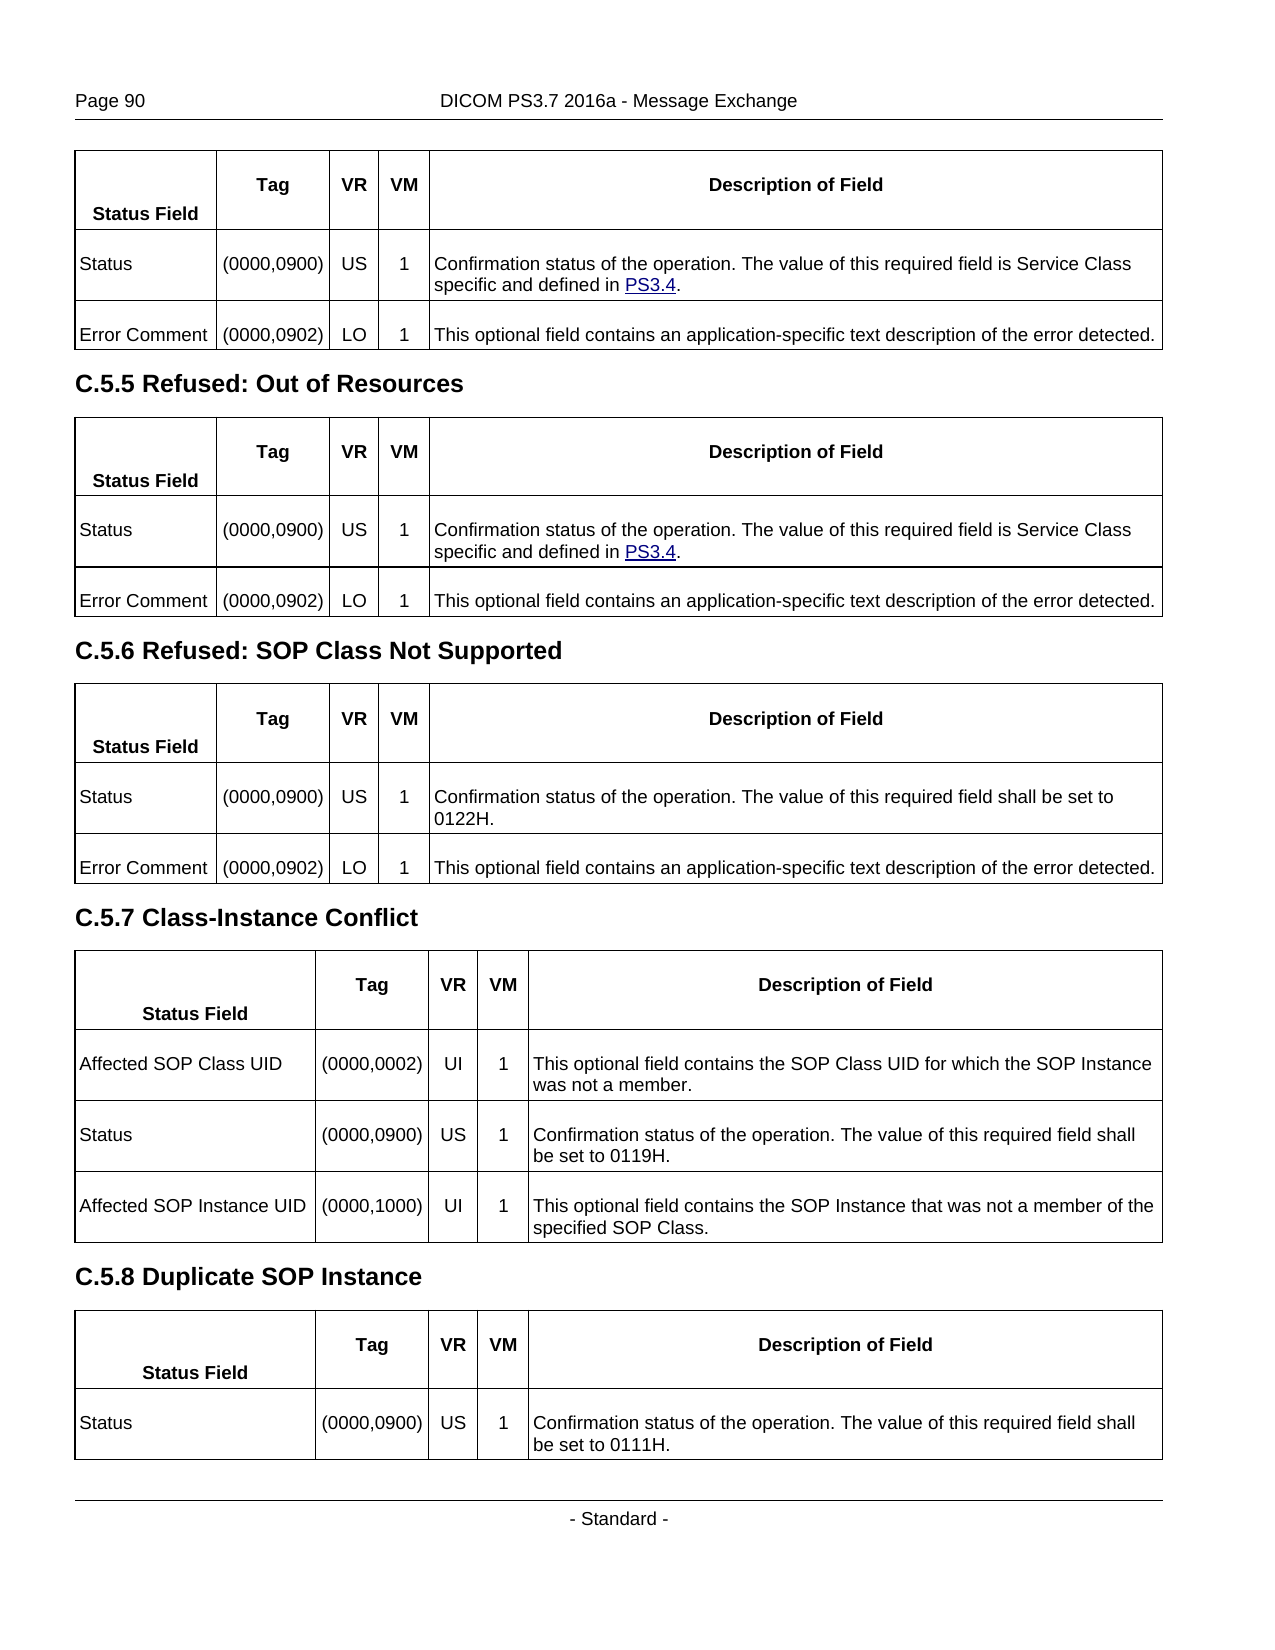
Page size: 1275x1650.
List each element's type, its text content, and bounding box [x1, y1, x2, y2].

table_cell UI [429, 1172, 477, 1242]
table_cell US [429, 1389, 477, 1459]
table_cell 1 [379, 230, 429, 300]
table_cell (0000,0902) [217, 834, 329, 883]
table_cell Error Comment [76, 834, 216, 883]
table_cell US [330, 763, 378, 833]
table_header Description of Field [529, 951, 1162, 1028]
text C.5.8 Duplicate SOP Instance [75, 1262, 1162, 1291]
table_cell (0000,0902) [217, 568, 329, 616]
table_cell (0000,0900) [217, 496, 329, 566]
table_cell LO [330, 301, 378, 349]
table_cell Affected SOP Instance UID [76, 1172, 315, 1242]
table_header Tag [217, 684, 329, 762]
table_cell Error Comment [76, 568, 216, 616]
text C.5.5 Refused: Out of Resources [75, 369, 1162, 398]
table_header Tag [217, 151, 329, 228]
table_header Description of Field [430, 418, 1162, 495]
table_header Description of Field [529, 1311, 1162, 1388]
table_cell 1 [379, 763, 429, 833]
table_cell (0000,0900) [217, 763, 329, 833]
table_cell This optional field contains an application-specific text description of the error detected. [430, 568, 1162, 616]
table_header VR [330, 684, 378, 762]
table_cell 1 [379, 834, 429, 883]
table_cell This optional field contains an application-specific text description of the error detected. [430, 834, 1162, 883]
table_cell Confirmation status of the operation. The value of this required field shall be set to 0119H. [529, 1101, 1162, 1171]
table_header Description of Field [430, 684, 1162, 762]
table_header VR [429, 951, 477, 1028]
table_cell (0000,0900) [316, 1101, 428, 1171]
table_cell (0000,0002) [316, 1030, 428, 1100]
table_cell US [330, 496, 378, 566]
table_header Tag [316, 1311, 428, 1388]
table_cell Status [76, 763, 216, 833]
table_cell 1 [379, 496, 429, 566]
table_cell US [429, 1101, 477, 1171]
table_header Status Field [76, 1311, 315, 1388]
table_header VR [330, 151, 378, 228]
table_cell Confirmation status of the operation. The value of this required field is Service Class specific and defined in PS3.4. [430, 496, 1162, 566]
table_header Status Field [76, 151, 216, 228]
table_cell Affected SOP Class UID [76, 1030, 315, 1100]
table_header Status Field [76, 951, 315, 1028]
table_header Status Field [76, 684, 216, 762]
table_header VR [330, 418, 378, 495]
table_cell UI [429, 1030, 477, 1100]
table_cell Confirmation status of the operation. The value of this required field shall be set to 0122H. [430, 763, 1162, 833]
table_header VM [379, 151, 429, 228]
table_cell Error Comment [76, 301, 216, 349]
table_header VM [379, 418, 429, 495]
table_header VM [379, 684, 429, 762]
table_cell 1 [478, 1172, 528, 1242]
table_cell 1 [379, 301, 429, 349]
table_header VR [429, 1311, 477, 1388]
table_cell 1 [478, 1389, 528, 1459]
table_cell US [330, 230, 378, 300]
table_cell (0000,0900) [217, 230, 329, 300]
text C.5.7 Class-Instance Conflict [75, 902, 1162, 931]
table_cell 1 [478, 1030, 528, 1100]
table_cell Status [76, 230, 216, 300]
table_cell (0000,1000) [316, 1172, 428, 1242]
table_header Description of Field [430, 151, 1162, 228]
table_header Tag [316, 951, 428, 1028]
table_cell LO [330, 834, 378, 883]
table_header VM [478, 951, 528, 1028]
table_cell (0000,0902) [217, 301, 329, 349]
table_header Status Field [76, 418, 216, 495]
table_cell (0000,0900) [316, 1389, 428, 1459]
text C.5.6 Refused: SOP Class Not Supported [75, 636, 1162, 664]
table_cell This optional field contains the SOP Instance that was not a member of the specified SOP Class. [529, 1172, 1162, 1242]
table_header VM [478, 1311, 528, 1388]
table_cell Confirmation status of the operation. The value of this required field is Service Class specific and defined in PS3.4. [430, 230, 1162, 300]
table_cell This optional field contains an application-specific text description of the error detected. [430, 301, 1162, 349]
table_cell Confirmation status of the operation. The value of this required field shall be set to 0111H. [529, 1389, 1162, 1459]
table_cell 1 [379, 568, 429, 616]
table_cell Status [76, 496, 216, 566]
table_cell Status [76, 1389, 315, 1459]
table_header Tag [217, 418, 329, 495]
table_cell Status [76, 1101, 315, 1171]
table_cell 1 [478, 1101, 528, 1171]
table_cell This optional field contains the SOP Class UID for which the SOP Instance was not a member. [529, 1030, 1162, 1100]
table_cell LO [330, 568, 378, 616]
